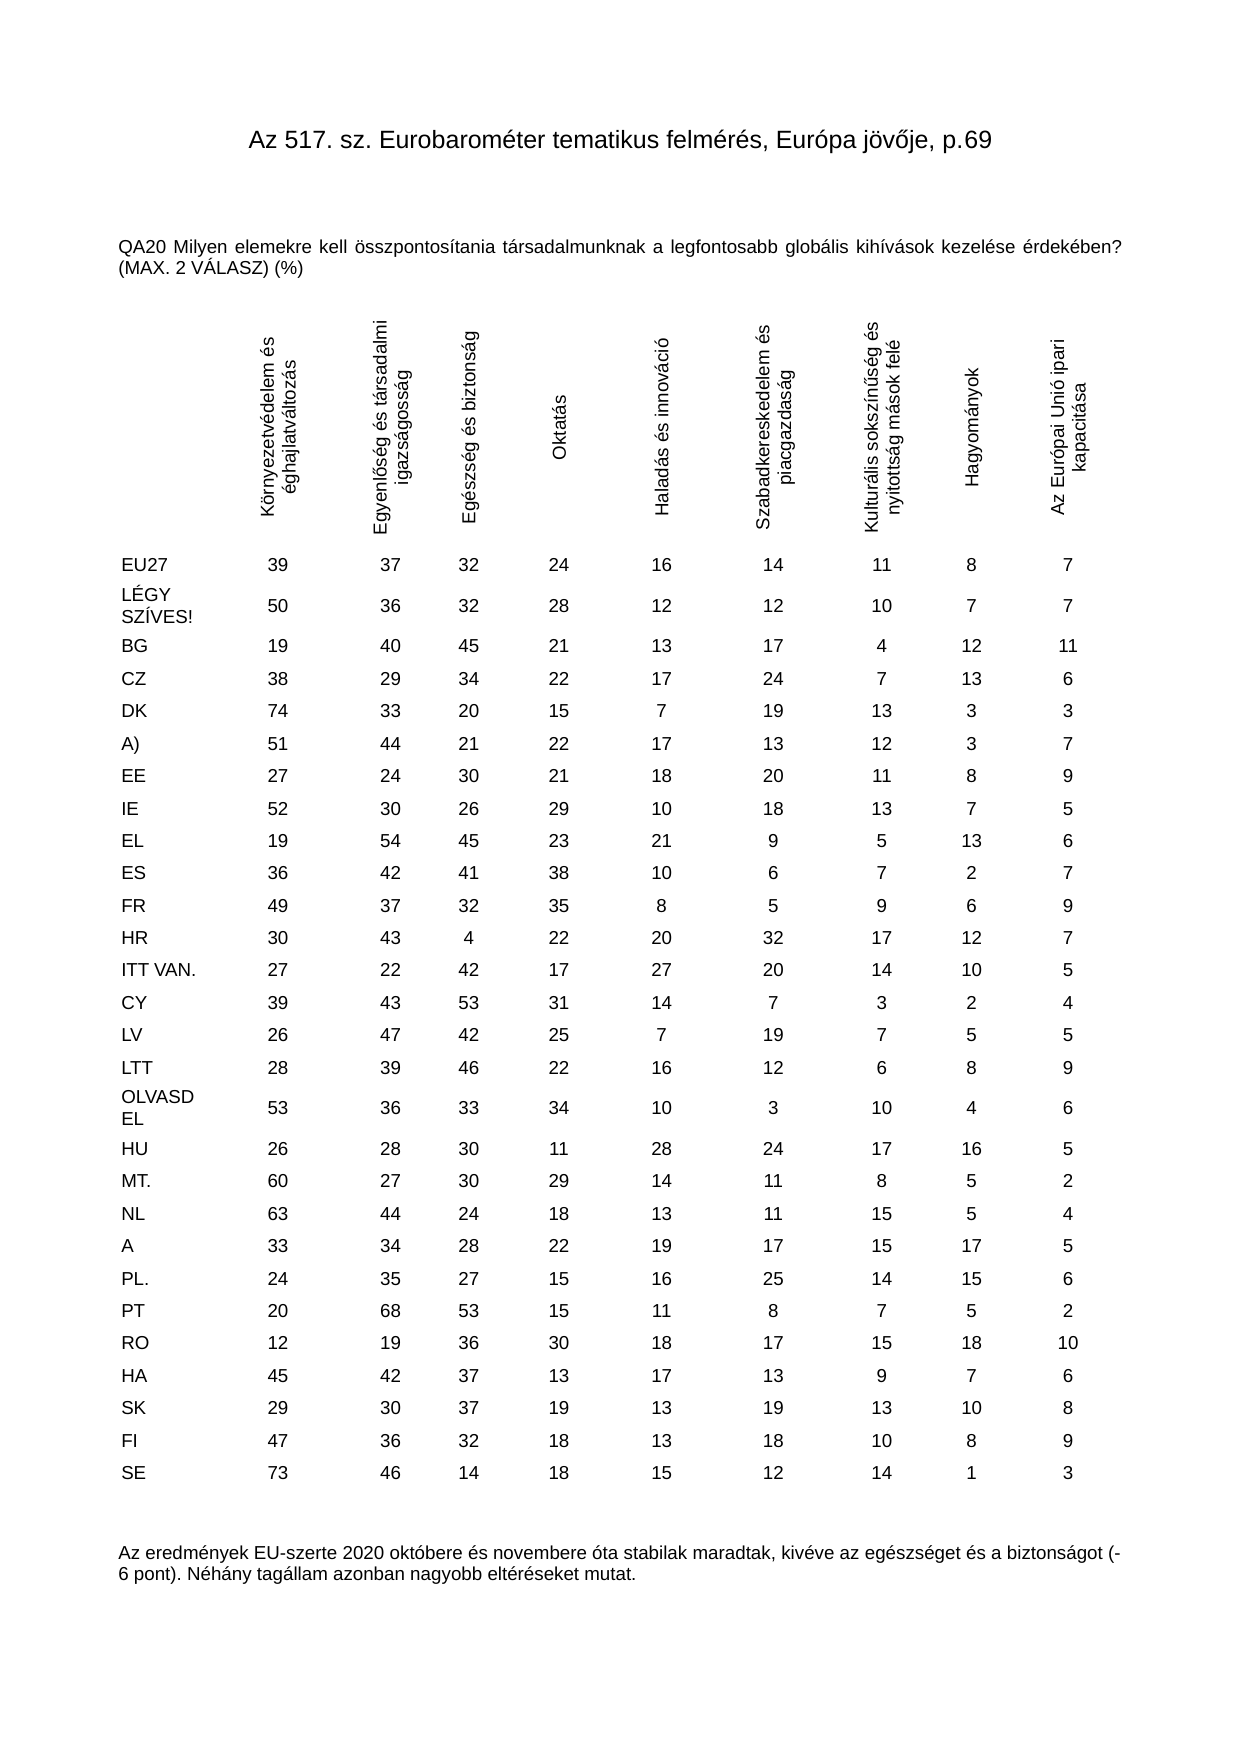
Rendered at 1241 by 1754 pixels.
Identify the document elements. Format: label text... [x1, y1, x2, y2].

table_cell 5 [929, 1019, 1013, 1051]
table_cell NL [118, 1197, 205, 1229]
table_cell 30 [430, 1165, 507, 1197]
table_cell LÉGY SZÍVES! [118, 581, 205, 630]
table_cell 46 [430, 1051, 507, 1083]
table_cell 17 [929, 1230, 1013, 1262]
table_cell 36 [430, 1327, 507, 1359]
table_cell 8 [834, 1165, 929, 1197]
table_cell 11 [712, 1165, 834, 1197]
table_cell 12 [205, 1327, 351, 1359]
table_cell 49 [205, 889, 351, 921]
table_header Egyenlőség és társadalmi igazságosság [351, 307, 430, 548]
table_cell 53 [205, 1084, 351, 1132]
table_cell 3 [834, 986, 929, 1019]
table_cell 22 [507, 921, 611, 954]
table_cell 19 [712, 695, 834, 727]
table_cell 30 [430, 760, 507, 792]
table_cell 19 [507, 1392, 611, 1424]
table_cell 7 [712, 986, 834, 1019]
table_cell 25 [712, 1262, 834, 1294]
table_cell 15 [507, 1294, 611, 1327]
table_cell 50 [205, 581, 351, 630]
table_cell 54 [351, 824, 430, 857]
table_cell 16 [611, 1051, 712, 1083]
table_cell 13 [834, 792, 929, 824]
table_cell 10 [611, 1084, 712, 1132]
table_cell 29 [205, 1392, 351, 1424]
table_cell 7 [929, 792, 1013, 824]
table_cell 4 [1014, 986, 1122, 1019]
table_cell 29 [507, 1165, 611, 1197]
table_cell 26 [205, 1133, 351, 1165]
table_cell BG [118, 630, 205, 662]
table_cell 28 [430, 1230, 507, 1262]
table_cell 13 [611, 1424, 712, 1456]
table_cell 15 [834, 1327, 929, 1359]
table_cell 30 [205, 921, 351, 954]
table_cell DK [118, 695, 205, 727]
table_cell 15 [507, 695, 611, 727]
table_cell 9 [834, 1359, 929, 1392]
table_cell 24 [712, 1133, 834, 1165]
table_cell 14 [712, 549, 834, 581]
table_cell 13 [834, 1392, 929, 1424]
table_header Hagyományok [929, 307, 1013, 548]
table_header [118, 307, 205, 548]
table_cell 22 [507, 727, 611, 759]
table_cell 20 [430, 695, 507, 727]
table_cell 8 [929, 760, 1013, 792]
table_cell 9 [1014, 1051, 1122, 1083]
table_cell 4 [430, 921, 507, 954]
table_cell 2 [1014, 1294, 1122, 1327]
table_cell SE [118, 1456, 205, 1489]
table_cell LTT [118, 1051, 205, 1083]
table_cell 21 [430, 727, 507, 759]
table_cell 26 [205, 1019, 351, 1051]
table_cell 32 [430, 549, 507, 581]
table_cell EE [118, 760, 205, 792]
table_cell 45 [205, 1359, 351, 1392]
table_cell 36 [205, 857, 351, 889]
table_cell MT. [118, 1165, 205, 1197]
table_cell 19 [205, 824, 351, 857]
table_cell 5 [929, 1294, 1013, 1327]
table_cell 5 [929, 1165, 1013, 1197]
table_cell 73 [205, 1456, 351, 1489]
table_cell 34 [351, 1230, 430, 1262]
table_cell 32 [430, 581, 507, 630]
table_cell 9 [1014, 1424, 1122, 1456]
table_cell 20 [205, 1294, 351, 1327]
table_cell 42 [430, 954, 507, 986]
table_cell 17 [611, 1359, 712, 1392]
table_cell OLVASD EL [118, 1084, 205, 1132]
table_cell A [118, 1230, 205, 1262]
table_cell 15 [611, 1456, 712, 1489]
table_cell 53 [430, 1294, 507, 1327]
table_cell 24 [430, 1197, 507, 1229]
table_cell 17 [611, 727, 712, 759]
table_cell 32 [430, 1424, 507, 1456]
table_cell 51 [205, 727, 351, 759]
table_cell 9 [1014, 889, 1122, 921]
table_cell 20 [712, 760, 834, 792]
table_cell 13 [834, 695, 929, 727]
table_cell 17 [712, 1327, 834, 1359]
text Az eredmények EU-szerte 2020 októbere és novembere óta stabilak maradtak, kivéve az egészséget és a biztonságot (-6 pont). Néhány tagállam azonban nagyobb eltéréseket mutat. [118, 1542, 1122, 1585]
table_cell 28 [205, 1051, 351, 1083]
table_cell SK [118, 1392, 205, 1424]
table_cell 36 [351, 581, 430, 630]
table_cell 8 [712, 1294, 834, 1327]
table_cell IE [118, 792, 205, 824]
table_cell 4 [834, 630, 929, 662]
table_cell EL [118, 824, 205, 857]
table_cell 10 [611, 857, 712, 889]
table_cell ITT VAN. [118, 954, 205, 986]
table_cell 15 [507, 1262, 611, 1294]
table_cell 16 [611, 1262, 712, 1294]
table_cell 28 [351, 1133, 430, 1165]
table_cell 9 [712, 824, 834, 857]
table_cell 22 [507, 1051, 611, 1083]
table_cell HR [118, 921, 205, 954]
table_cell 14 [611, 986, 712, 1019]
table_cell 37 [351, 549, 430, 581]
table_cell 8 [929, 1424, 1013, 1456]
table_cell 6 [712, 857, 834, 889]
table_cell 20 [611, 921, 712, 954]
table_cell 11 [834, 760, 929, 792]
table_cell 29 [351, 662, 430, 695]
table_cell 8 [929, 549, 1013, 581]
table_cell 12 [712, 1456, 834, 1489]
table_cell 5 [834, 824, 929, 857]
table_cell 5 [1014, 792, 1122, 824]
table_cell 17 [611, 662, 712, 695]
table_cell 29 [507, 792, 611, 824]
table_cell 38 [507, 857, 611, 889]
table_cell 5 [929, 1197, 1013, 1229]
table_cell 20 [712, 954, 834, 986]
table_header Kulturális sokszínűség és nyitottság mások felé [834, 307, 929, 548]
table_cell 16 [611, 549, 712, 581]
table_cell FI [118, 1424, 205, 1456]
table_cell 12 [712, 1051, 834, 1083]
table_cell 5 [1014, 1230, 1122, 1262]
table_cell 6 [929, 889, 1013, 921]
table_cell 33 [205, 1230, 351, 1262]
table_cell 53 [430, 986, 507, 1019]
table_cell 43 [351, 986, 430, 1019]
table_cell CZ [118, 662, 205, 695]
table_cell 21 [507, 630, 611, 662]
table_header Egészség és biztonság [430, 307, 507, 548]
table_cell 7 [1014, 549, 1122, 581]
table_cell 13 [929, 824, 1013, 857]
table_cell 13 [611, 1392, 712, 1424]
table_cell 52 [205, 792, 351, 824]
table_cell 11 [712, 1197, 834, 1229]
table_cell 7 [611, 1019, 712, 1051]
table_cell LV [118, 1019, 205, 1051]
table_cell 27 [611, 954, 712, 986]
table_cell 3 [1014, 1456, 1122, 1489]
table_cell 27 [351, 1165, 430, 1197]
table_cell 42 [351, 1359, 430, 1392]
table_cell 7 [834, 857, 929, 889]
table_cell 24 [351, 760, 430, 792]
table_cell 7 [1014, 921, 1122, 954]
table_cell 7 [1014, 727, 1122, 759]
table_cell 22 [507, 662, 611, 695]
table_cell 18 [712, 1424, 834, 1456]
table_cell 17 [507, 954, 611, 986]
table_cell 24 [712, 662, 834, 695]
table_cell 11 [834, 549, 929, 581]
table_cell 17 [834, 921, 929, 954]
table_cell RO [118, 1327, 205, 1359]
table_cell ES [118, 857, 205, 889]
table_cell 8 [1014, 1392, 1122, 1424]
table_cell 39 [205, 986, 351, 1019]
table_cell 45 [430, 824, 507, 857]
table_cell 17 [712, 630, 834, 662]
table_cell 30 [507, 1327, 611, 1359]
table_cell 6 [1014, 662, 1122, 695]
table_cell 30 [351, 792, 430, 824]
table_cell 14 [611, 1165, 712, 1197]
table_cell 7 [929, 581, 1013, 630]
table_cell 10 [611, 792, 712, 824]
table_cell 3 [1014, 695, 1122, 727]
table_cell 30 [430, 1133, 507, 1165]
table_cell 21 [507, 760, 611, 792]
table_cell 27 [205, 760, 351, 792]
table_cell 33 [430, 1084, 507, 1132]
table_cell 14 [834, 1262, 929, 1294]
table_cell 25 [507, 1019, 611, 1051]
table_cell 17 [834, 1133, 929, 1165]
table_cell 18 [712, 792, 834, 824]
table_cell 15 [834, 1230, 929, 1262]
table_header Szabadkereskedelem és piacgazdaság [712, 307, 834, 548]
table_cell 47 [351, 1019, 430, 1051]
table_cell 12 [611, 581, 712, 630]
table_cell 19 [351, 1327, 430, 1359]
table_cell 28 [611, 1133, 712, 1165]
table_cell 10 [834, 1424, 929, 1456]
table_header Környezetvédelem és éghajlatváltozás [205, 307, 351, 548]
table_cell 7 [834, 662, 929, 695]
table_cell 13 [611, 1197, 712, 1229]
table_cell 13 [712, 1359, 834, 1392]
table_cell 8 [929, 1051, 1013, 1083]
table_cell 44 [351, 1197, 430, 1229]
table_cell 5 [1014, 1019, 1122, 1051]
table_cell 7 [1014, 581, 1122, 630]
table_cell 36 [351, 1424, 430, 1456]
table_cell 9 [1014, 760, 1122, 792]
table_header Az Európai Unió ipari kapacitása [1014, 307, 1122, 548]
table_cell 32 [712, 921, 834, 954]
table_cell 46 [351, 1456, 430, 1489]
table_cell 18 [507, 1197, 611, 1229]
table_cell 34 [430, 662, 507, 695]
table_cell CY [118, 986, 205, 1019]
table_cell 10 [1014, 1327, 1122, 1359]
table_cell 44 [351, 727, 430, 759]
table_cell 37 [430, 1392, 507, 1424]
table_cell 14 [834, 954, 929, 986]
table_cell 7 [834, 1019, 929, 1051]
table_cell 37 [351, 889, 430, 921]
table_cell 10 [834, 1084, 929, 1132]
table_cell 12 [712, 581, 834, 630]
table_cell 12 [929, 630, 1013, 662]
table_cell 12 [929, 921, 1013, 954]
table_cell 14 [834, 1456, 929, 1489]
table_cell 13 [712, 727, 834, 759]
table_cell 40 [351, 630, 430, 662]
table_cell 19 [712, 1392, 834, 1424]
table_cell 28 [507, 581, 611, 630]
table_cell 6 [1014, 1262, 1122, 1294]
table_cell 42 [430, 1019, 507, 1051]
table_cell 6 [1014, 1359, 1122, 1392]
table_header Oktatás [507, 307, 611, 548]
table_cell 12 [834, 727, 929, 759]
table_cell 47 [205, 1424, 351, 1456]
table_cell 27 [205, 954, 351, 986]
table_cell 13 [611, 630, 712, 662]
table_cell 14 [430, 1456, 507, 1489]
table_cell 43 [351, 921, 430, 954]
table_cell 10 [929, 1392, 1013, 1424]
table_cell 22 [507, 1230, 611, 1262]
table_cell 41 [430, 857, 507, 889]
table_cell 39 [205, 549, 351, 581]
table_cell 23 [507, 824, 611, 857]
table_cell 26 [430, 792, 507, 824]
table_cell 3 [929, 695, 1013, 727]
table_cell 6 [1014, 824, 1122, 857]
table_cell 13 [929, 662, 1013, 695]
table_cell FR [118, 889, 205, 921]
table_cell 13 [507, 1359, 611, 1392]
table_cell 5 [1014, 954, 1122, 986]
table_cell PT [118, 1294, 205, 1327]
table_cell 4 [1014, 1197, 1122, 1229]
table_cell 10 [834, 581, 929, 630]
table_cell 1 [929, 1456, 1013, 1489]
table_cell 5 [712, 889, 834, 921]
table_cell 7 [1014, 857, 1122, 889]
table_cell 45 [430, 630, 507, 662]
table_cell EU27 [118, 549, 205, 581]
table_cell 17 [712, 1230, 834, 1262]
table_cell 60 [205, 1165, 351, 1197]
table_cell 18 [929, 1327, 1013, 1359]
table_cell 18 [507, 1424, 611, 1456]
table_cell PL. [118, 1262, 205, 1294]
table_cell 19 [611, 1230, 712, 1262]
table_cell 32 [430, 889, 507, 921]
table_cell HU [118, 1133, 205, 1165]
table_cell 16 [929, 1133, 1013, 1165]
table_cell 19 [205, 630, 351, 662]
table_cell 38 [205, 662, 351, 695]
table_cell 24 [205, 1262, 351, 1294]
table_cell 5 [1014, 1133, 1122, 1165]
table_cell 18 [611, 1327, 712, 1359]
table_cell 2 [929, 857, 1013, 889]
table_cell 7 [929, 1359, 1013, 1392]
table_cell 6 [834, 1051, 929, 1083]
table_cell 2 [929, 986, 1013, 1019]
table_cell 3 [929, 727, 1013, 759]
table_cell 39 [351, 1051, 430, 1083]
table_cell A) [118, 727, 205, 759]
table_cell 27 [430, 1262, 507, 1294]
table_cell 35 [507, 889, 611, 921]
table_cell 11 [611, 1294, 712, 1327]
table_cell 8 [611, 889, 712, 921]
table_cell 34 [507, 1084, 611, 1132]
table_cell 37 [430, 1359, 507, 1392]
table_cell 18 [611, 760, 712, 792]
table_cell 63 [205, 1197, 351, 1229]
table_cell HA [118, 1359, 205, 1392]
table_cell 7 [834, 1294, 929, 1327]
table_cell 21 [611, 824, 712, 857]
table_cell 15 [834, 1197, 929, 1229]
table_header Haladás és innováció [611, 307, 712, 548]
table_cell 18 [507, 1456, 611, 1489]
table_cell 2 [1014, 1165, 1122, 1197]
table_cell 36 [351, 1084, 430, 1132]
table_cell 3 [712, 1084, 834, 1132]
table_cell 24 [507, 549, 611, 581]
table_cell 11 [507, 1133, 611, 1165]
table_cell 19 [712, 1019, 834, 1051]
table_cell 11 [1014, 630, 1122, 662]
text QA20 Milyen elemekre kell összpontosítania társadalmunknak a legfontosabb globális kihívások kezelése érdekében? (MAX. 2 VÁLASZ) (%) [118, 236, 1122, 279]
table_cell 74 [205, 695, 351, 727]
table_cell 6 [1014, 1084, 1122, 1132]
table_cell 35 [351, 1262, 430, 1294]
table_cell 4 [929, 1084, 1013, 1132]
table_cell 33 [351, 695, 430, 727]
table_cell 22 [351, 954, 430, 986]
table_cell 31 [507, 986, 611, 1019]
table_cell 15 [929, 1262, 1013, 1294]
table_cell 7 [611, 695, 712, 727]
table_cell 10 [929, 954, 1013, 986]
table_cell 30 [351, 1392, 430, 1424]
table_cell 9 [834, 889, 929, 921]
table_cell 42 [351, 857, 430, 889]
table_cell 68 [351, 1294, 430, 1327]
